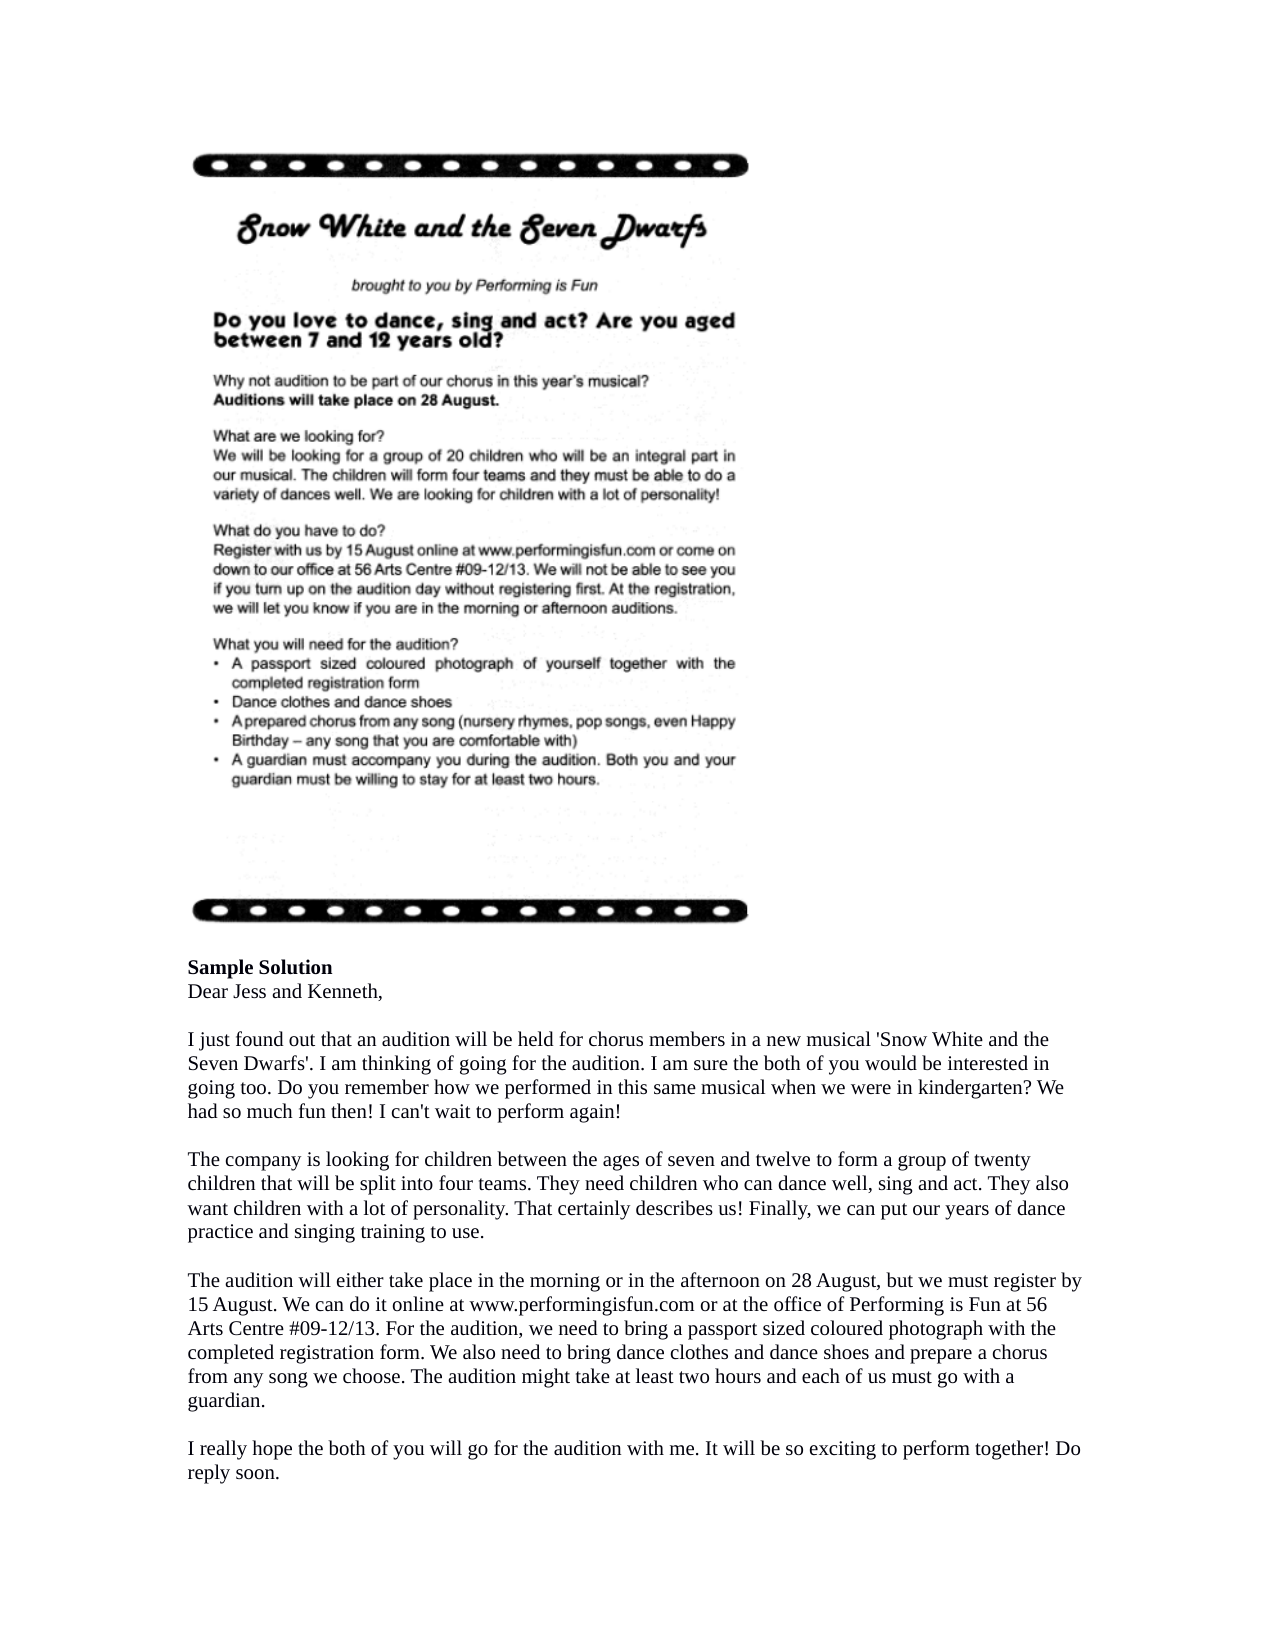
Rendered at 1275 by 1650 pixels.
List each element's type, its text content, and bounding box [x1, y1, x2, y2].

picture [187, 150, 755, 931]
text The company is looking for children between the ages of seven and twelve to form a group of twenty children that will be split into four teams. They need children who can dance well, sing and act. They also want children with a lot of personality. That certainly describes us! Finally, we can put our years of dance practice and singing training to use. [187, 1147, 1087, 1243]
text I really hope the both of you will go for the audition with me. It will be so exciting to perform together! Do reply soon. [187, 1436, 1087, 1484]
text The audition will either take place in the morning or in the afternoon on 28 August, but we must register by 15 August. We can do it online at www.performingisfun.com or at the office of Performing is Fun at 56 Arts Centre #09-12/13. For the audition, we need to bring a passport sized coloured photograph with the completed registration form. We also need to bring dance clothes and dance shoes and prepare a chorus from any song we choose. The audition might take at least two hours and each of us must go with a guardian. [187, 1268, 1087, 1412]
text I just found out that an audition will be held for chorus members in a new musical 'Snow White and the Seven Dwarfs'. I am thinking of going for the audition. I am sure the both of you would be interested in going too. Do you remember how we performed in this same musical when we were in kindergarten? We had so much fun then! I can't wait to perform again! [187, 1027, 1087, 1123]
text Dear Jess and Kenneth, [187, 979, 1087, 1003]
text Sample Solution [187, 955, 1087, 979]
